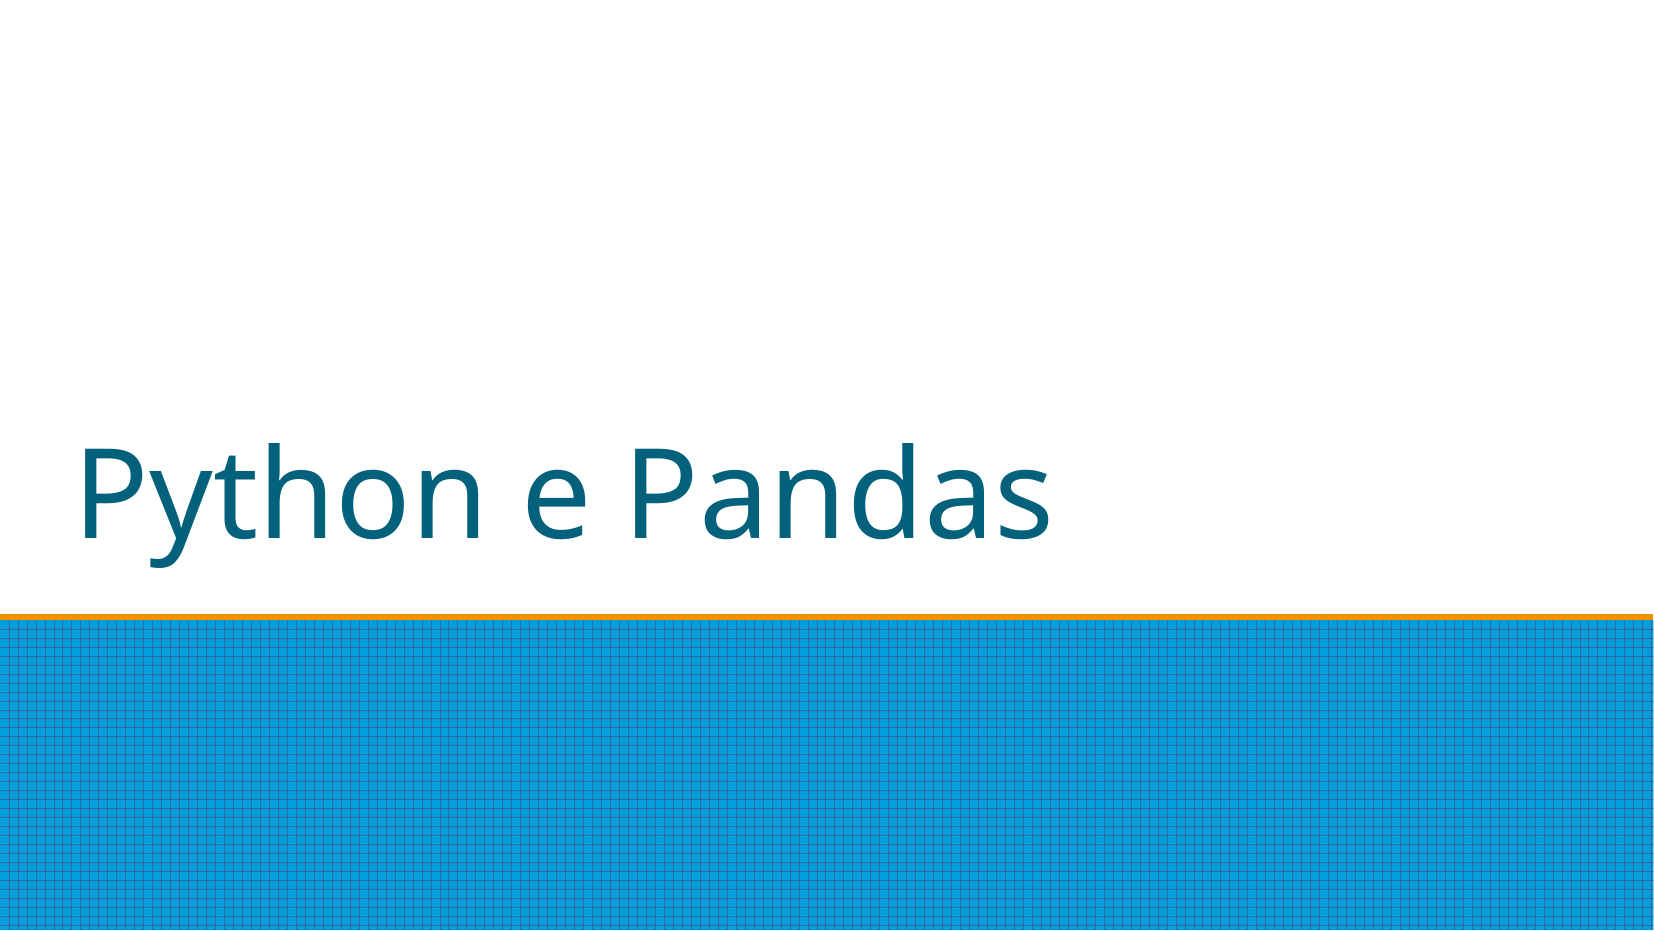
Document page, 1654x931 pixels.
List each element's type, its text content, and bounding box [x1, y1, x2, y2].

title Python e Pandas [73, 44, 1551, 576]
